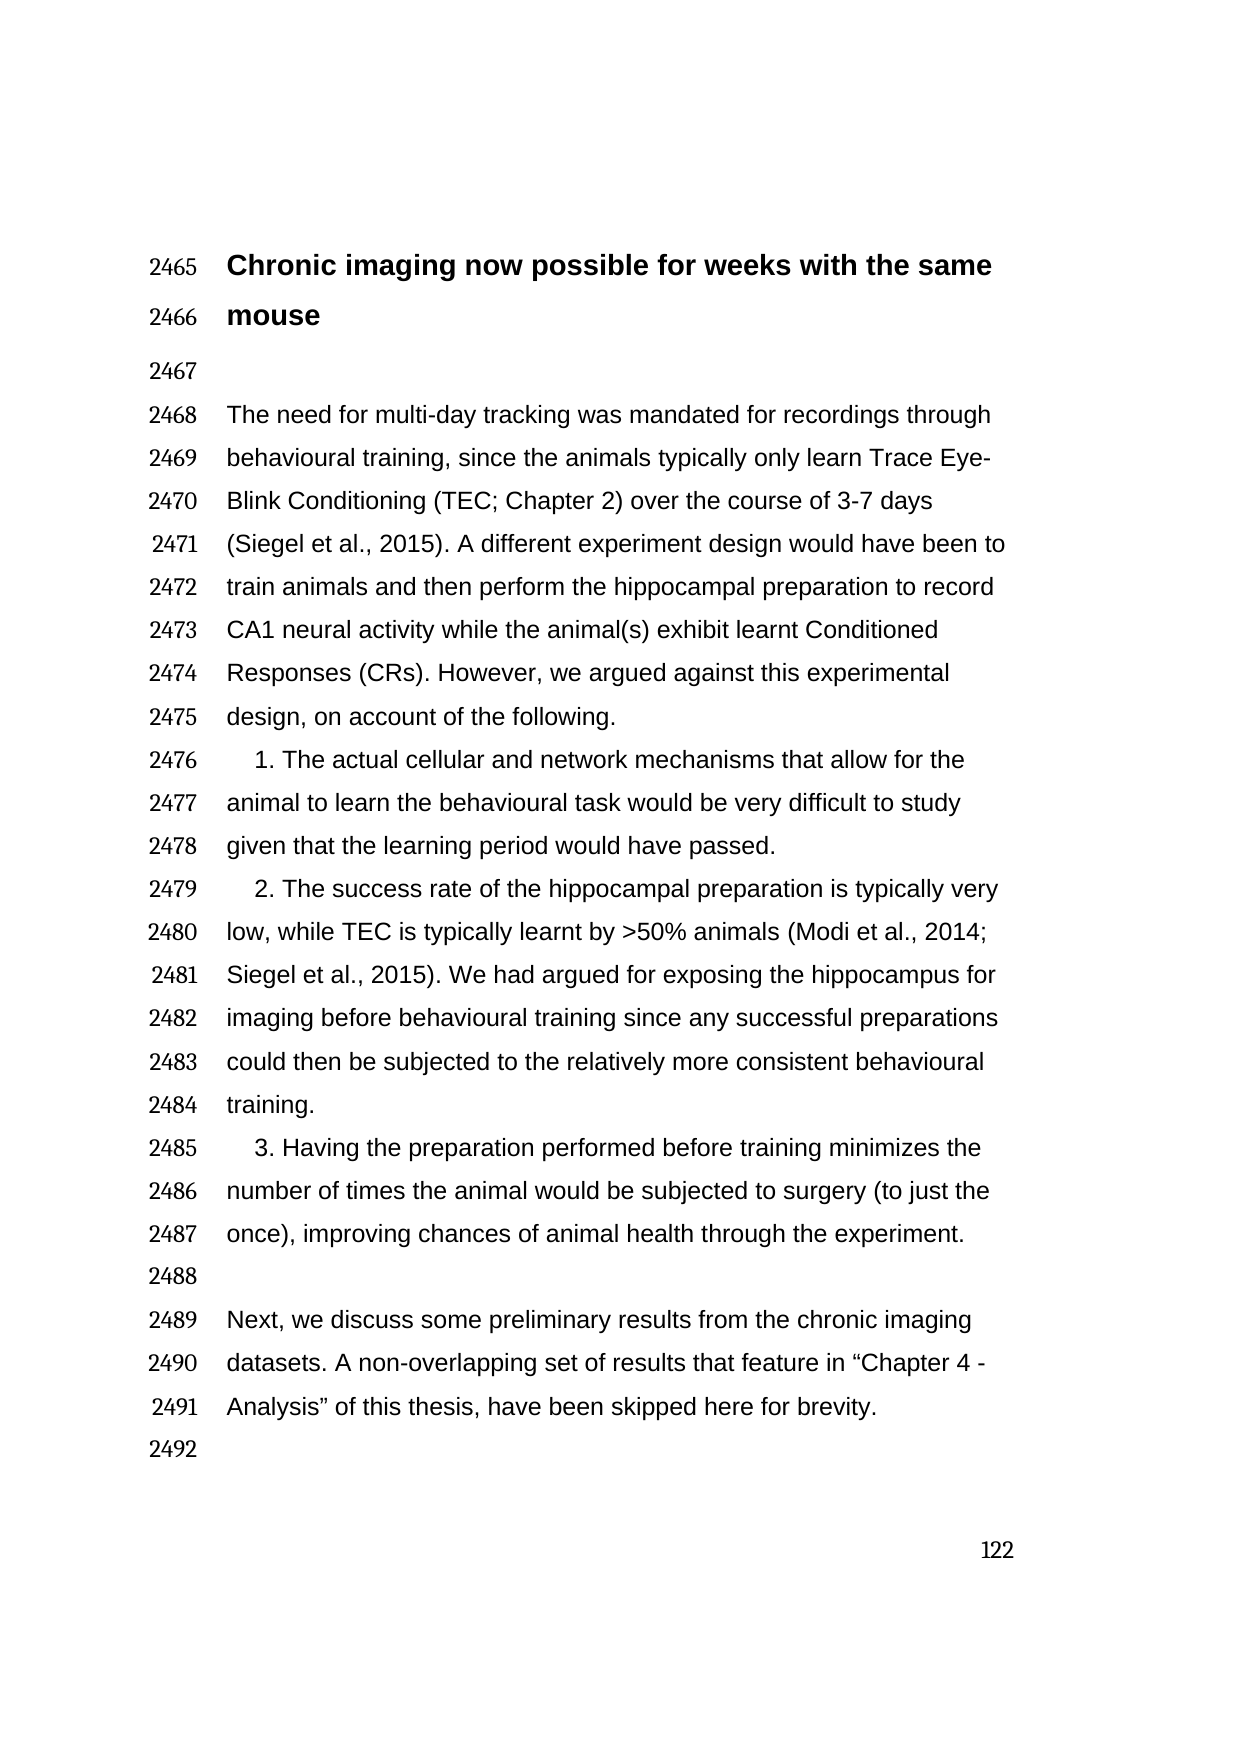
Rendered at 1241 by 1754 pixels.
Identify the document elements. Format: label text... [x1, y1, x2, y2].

text The need for multi-day tracking was mandated for recordings through behavioural training, since the animals typically only learn Trace Eye-Blink Conditioning (TEC; Chapter 2) over the course of 3-7 days (Siegel et al., 2015)⁠. A different experiment design would have been to train animals and then perform the hippocampal preparation to record CA1 neural activity while the animal(s) exhibit learnt Conditioned Responses (CRs). However, we argued against this experimental design, on account of the following. [226, 400, 1014, 730]
text Next, we discuss some preliminary results from the chronic imaging datasets. A non-overlapping set of results that feature in “Chapter 4 - Analysis” of this thesis, have been skipped here for brevity. [226, 1305, 1014, 1420]
text 3. Having the preparation performed before training minimizes the number of times the animal would be subjected to surgery (to just the once), improving chances of animal health through the experiment. [226, 1133, 1014, 1248]
text 1. The actual cellular and network mechanisms that allow for the animal to learn the behavioural task would be very difficult to study given that the learning period would have passed. [226, 745, 1014, 860]
subtitle Chronic imaging now possible for weeks with the same mouse [226, 248, 1014, 331]
text 2. The success rate of the hippocampal preparation is typically very low, while TEC is typically learnt by >50% animals (Modi et al., 2014; Siegel et al., 2015)⁠. We had argued for exposing the hippocampus for imaging before behavioural training since any successful preparations could then be subjected to the relatively more consistent behavioural training. [226, 874, 1014, 1118]
